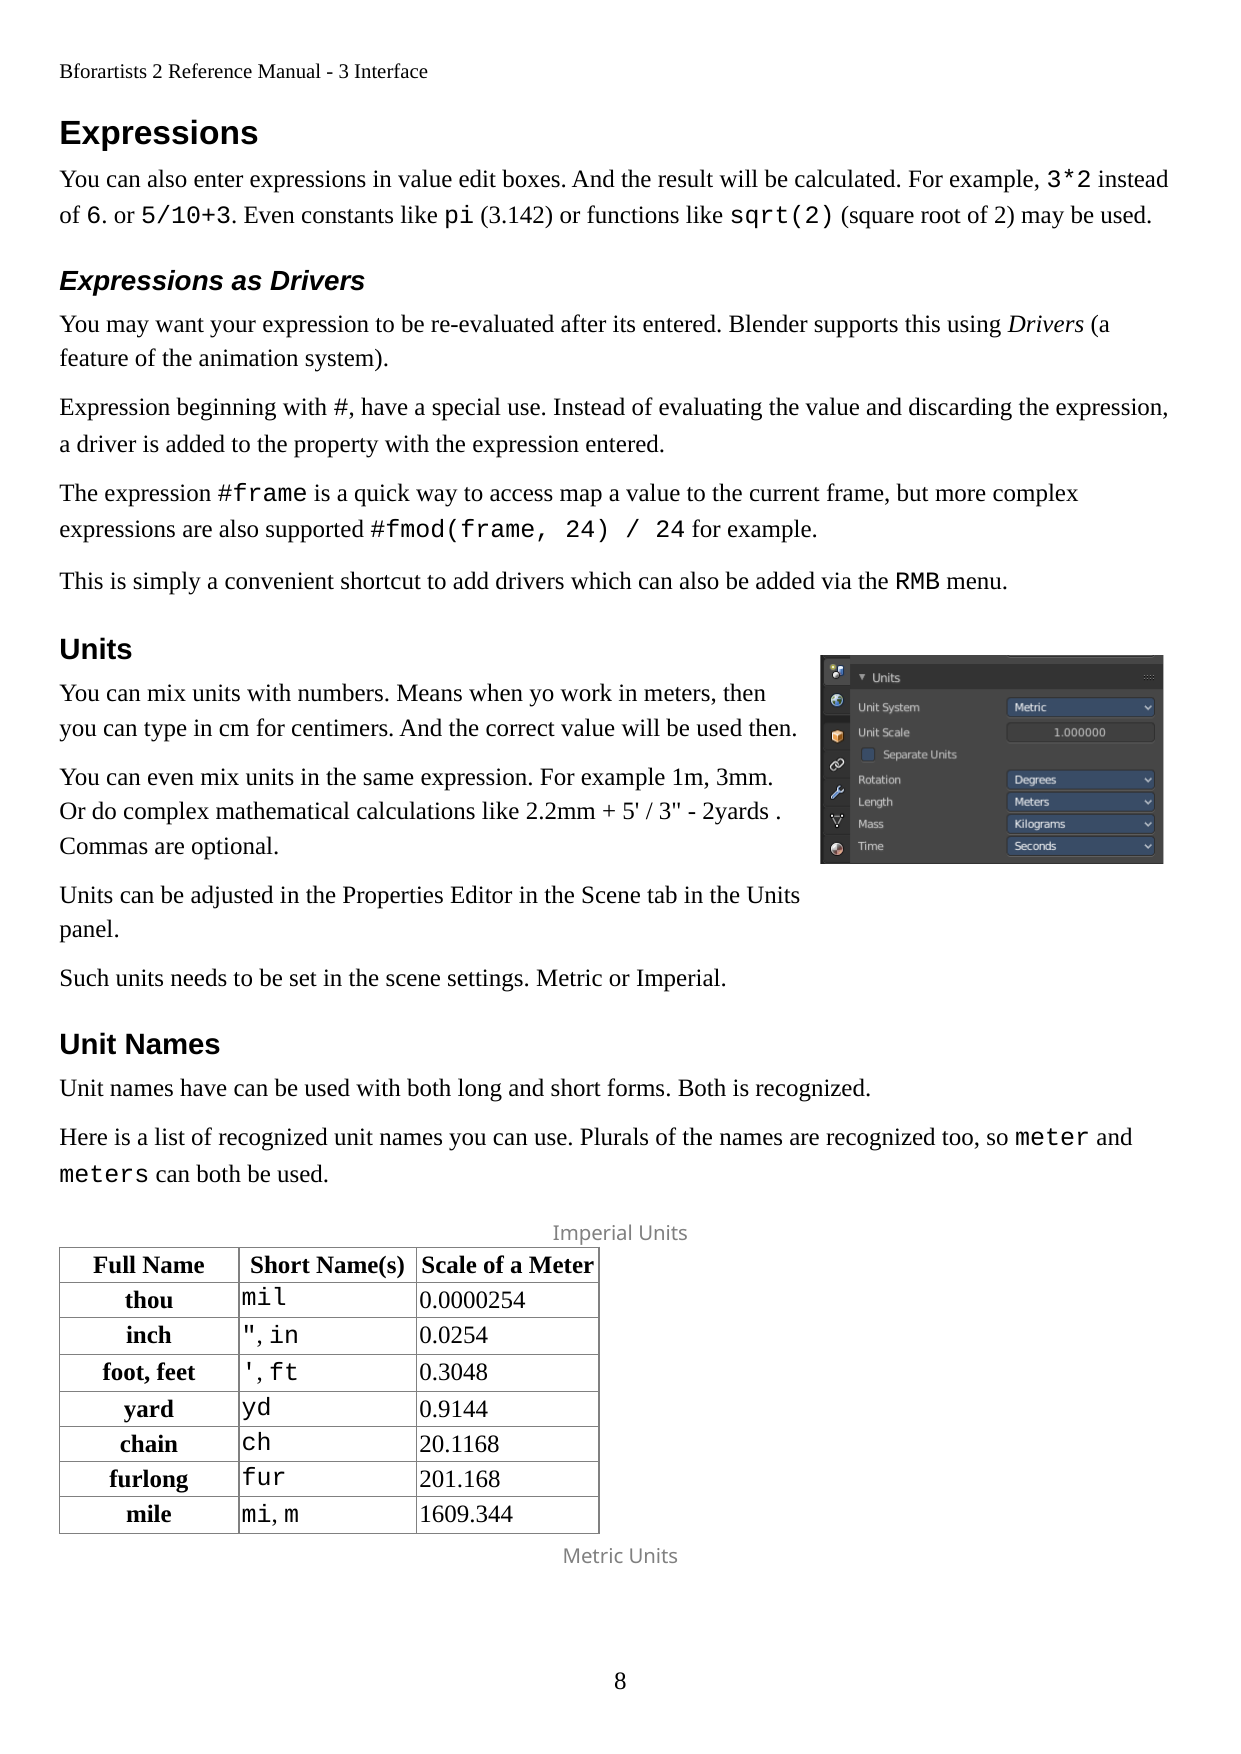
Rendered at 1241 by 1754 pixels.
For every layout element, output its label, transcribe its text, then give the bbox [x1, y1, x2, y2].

table_cell 201.168 [417, 1462, 598, 1496]
table_cell mil [240, 1283, 416, 1317]
text Imperial Units [59, 1215, 1181, 1247]
table_cell yard [60, 1392, 238, 1426]
text Expression beginning with #, have a special use. Instead of evaluating the value and discarding the expression, a driver is added to the property with the expression entered. [59, 392, 1181, 458]
table_cell foot, feet [60, 1355, 238, 1391]
table_cell 0.9144 [417, 1392, 598, 1426]
table_cell ch [240, 1427, 416, 1461]
subtitle Units [59, 632, 1181, 666]
text This is simply a convenient shortcut to add drivers which can also be added via the RMB menu. [59, 566, 1181, 597]
table_cell mi, m [240, 1497, 416, 1533]
text You can mix units with numbers. Means when yo work in meters, then you can type in cm for centimers. And the correct value will be used then. [59, 678, 820, 742]
text You may want your expression to be re-evaluated after its entered. Blender supports this using Drivers (a feature of the animation system). [59, 309, 1181, 372]
table_header Scale of a Meter [417, 1248, 598, 1282]
table_cell 0.0254 [417, 1318, 598, 1354]
table_cell 1609.344 [417, 1497, 598, 1533]
table_cell fur [240, 1462, 416, 1496]
table_cell inch [60, 1318, 238, 1354]
text Metric Units [59, 1538, 1181, 1569]
text Unit names have can be used with both long and short forms. Both is recognized. [59, 1073, 1181, 1102]
text You can even mix units in the same expression. For example 1m, 3mm. Or do complex mathematical calculations like 2.2mm + 5' / 3" - 2yards . Commas are optional. [59, 762, 820, 860]
table_cell ", in [240, 1318, 416, 1354]
subtitle Unit Names [59, 1027, 1181, 1061]
table_cell ', ft [240, 1355, 416, 1391]
table_cell 0.3048 [417, 1355, 598, 1391]
table_header Full Name [60, 1248, 238, 1282]
text Here is a list of recognized unit names you can use. Plurals of the names are recognized too, so meter and meters can both be used. [59, 1122, 1181, 1190]
table_cell furlong [60, 1462, 238, 1496]
table_header Short Name(s) [240, 1248, 416, 1282]
picture [820, 655, 1164, 864]
table_cell chain [60, 1427, 238, 1461]
text The expression #frame is a quick way to access map a value to the current frame, but more complex expressions are also supported #fmod(frame, 24) / 24 for example. [59, 478, 1181, 545]
table_cell mile [60, 1497, 238, 1533]
table_cell thou [60, 1283, 238, 1317]
table_cell 0.0000254 [417, 1283, 598, 1317]
subtitle Expressions [59, 113, 1181, 151]
text Such units needs to be set in the scene settings. Metric or Imperial. [59, 963, 1181, 992]
subtitle Expressions as Drivers [59, 264, 1181, 296]
table_cell 20.1168 [417, 1427, 598, 1461]
text Units can be adjusted in the Properties Editor in the Scene tab in the Units panel. [59, 880, 1181, 943]
table_cell yd [240, 1392, 416, 1426]
text You can also enter expressions in value edit boxes. And the result will be calculated. For example, 3*2 instead of 6. or 5/10+3. Even constants like pi (3.142) or functions like sqrt(2) (square root of 2) may be used. [59, 164, 1181, 231]
